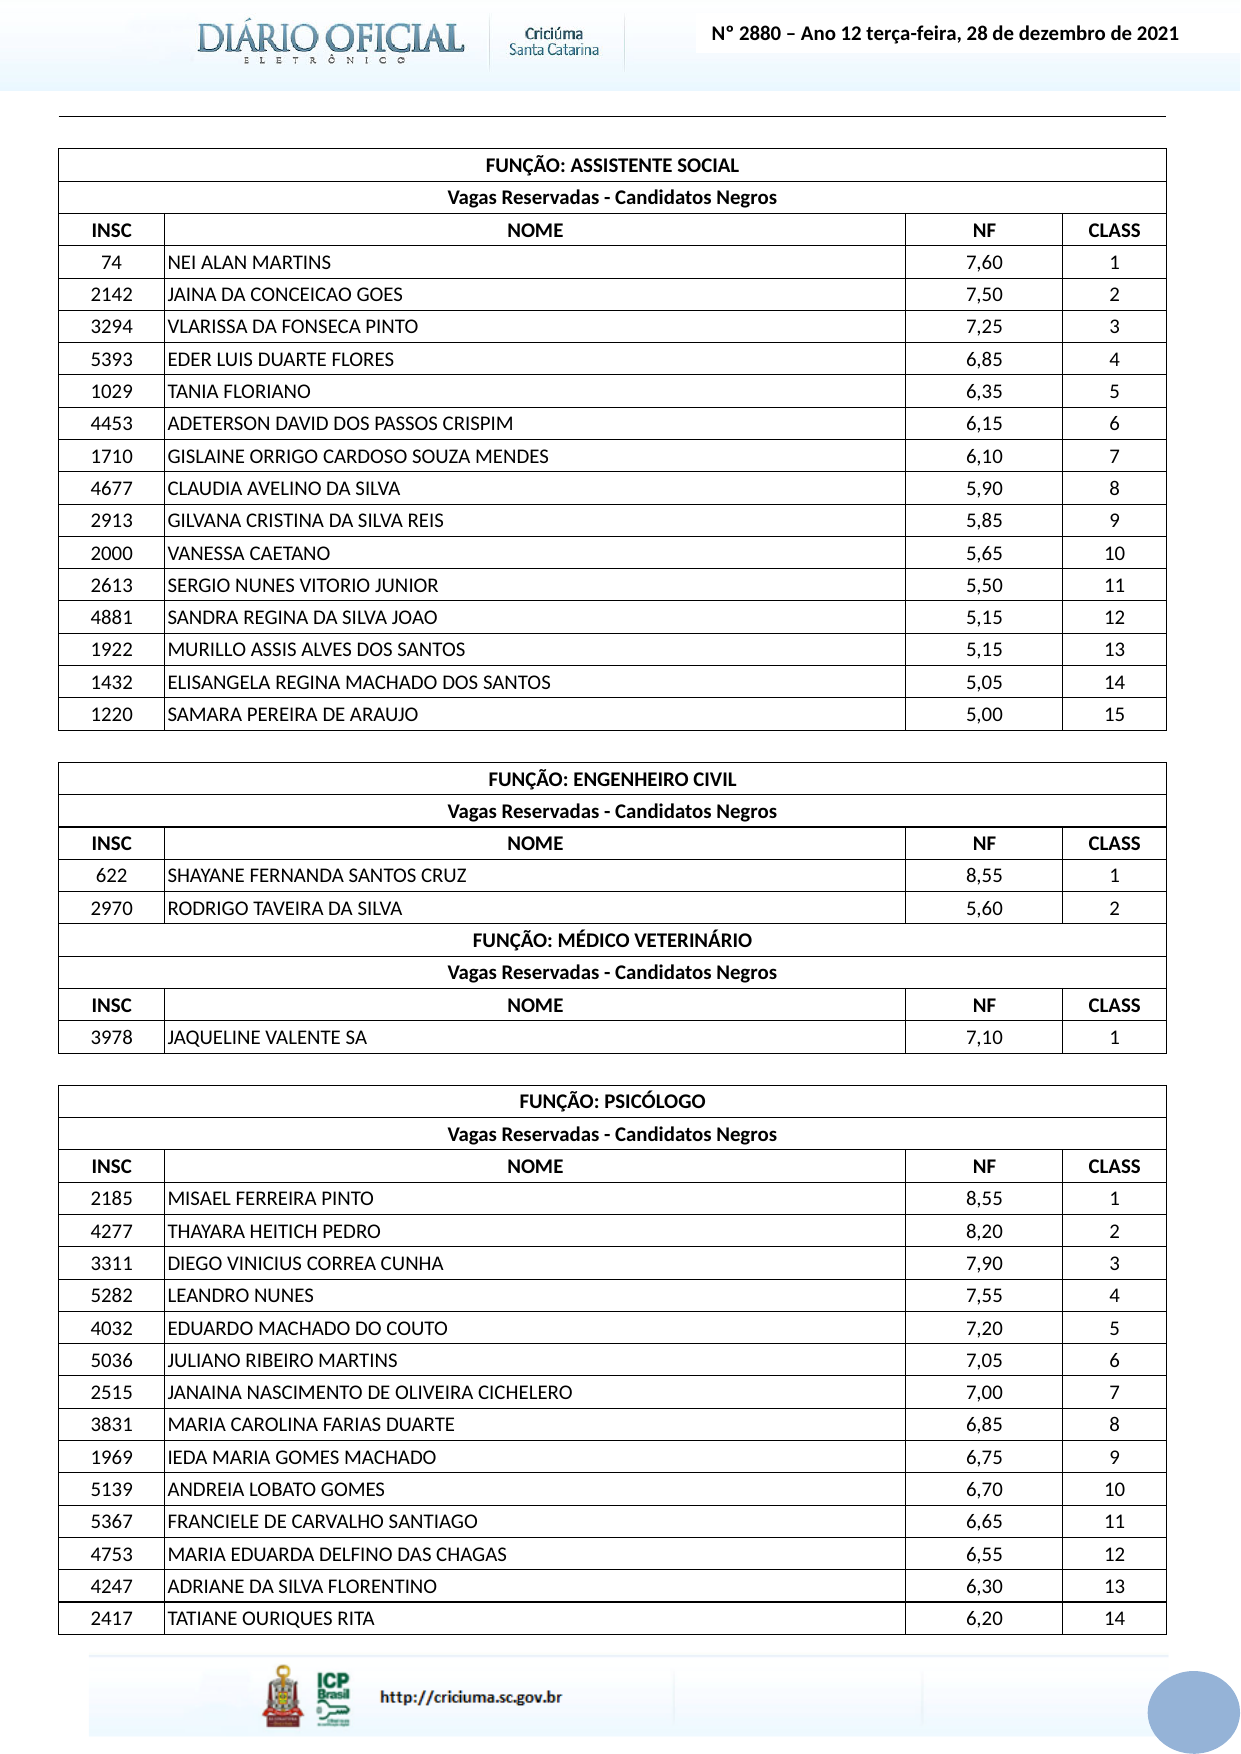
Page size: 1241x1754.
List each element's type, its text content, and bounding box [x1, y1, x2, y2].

table_cell 5036 [59, 1344, 164, 1375]
table_cell MARIA CAROLINA FARIAS DUARTE [165, 1409, 905, 1440]
table_cell MISAEL FERREIRA PINTO [165, 1183, 905, 1214]
table_cell 12 [1063, 601, 1166, 633]
table_cell 7,10 [906, 1021, 1062, 1052]
table_cell 12 [1063, 1538, 1166, 1569]
table_cell 6,30 [906, 1570, 1062, 1601]
table_cell ELISANGELA REGINA MACHADO DOS SANTOS [165, 666, 905, 697]
table_cell 5,50 [906, 569, 1062, 600]
table_cell 4453 [59, 408, 164, 439]
table_cell VANESSA CAETANO [165, 537, 905, 568]
table_cell 8 [1063, 472, 1166, 503]
table_cell 10 [1063, 1473, 1166, 1504]
table_cell 1969 [59, 1441, 164, 1472]
table_cell 10 [1063, 537, 1166, 568]
table_cell NF [906, 1150, 1062, 1182]
table_cell DIEGO VINICIUS CORREA CUNHA [165, 1247, 905, 1278]
table_cell 7,20 [906, 1312, 1062, 1343]
table_cell TATIANE OURIQUES RITA [165, 1603, 905, 1634]
table_cell 5,90 [906, 472, 1062, 503]
table_cell [164, 1054, 1166, 1085]
table_cell 7,00 [906, 1376, 1062, 1408]
table_cell FUNÇÃO: ENGENHEIRO CIVIL [59, 763, 1166, 794]
table_cell 5,00 [906, 698, 1062, 729]
table_cell 3831 [59, 1409, 164, 1440]
table_cell MARIA EDUARDA DELFINO DAS CHAGAS [165, 1538, 905, 1569]
table_cell THAYARA HEITICH PEDRO [165, 1215, 905, 1246]
table_cell 14 [1063, 1603, 1166, 1634]
table_cell JULIANO RIBEIRO MARTINS [165, 1344, 905, 1375]
table_cell 2142 [59, 279, 164, 310]
table_cell 8,55 [906, 1183, 1062, 1214]
table_cell CLASS [1063, 989, 1166, 1020]
table_cell 4 [1063, 343, 1166, 374]
table_cell 6,35 [906, 375, 1062, 407]
table_cell 15 [1063, 698, 1166, 729]
table_cell 5139 [59, 1473, 164, 1504]
table_cell 2185 [59, 1183, 164, 1214]
table_cell 4247 [59, 1570, 164, 1601]
table_cell 7,60 [906, 246, 1062, 277]
table_cell 2417 [59, 1603, 164, 1634]
table_cell JAINA DA CONCEICAO GOES [165, 279, 905, 310]
table_cell FUNÇÃO: PSICÓLOGO [59, 1086, 1166, 1117]
table_cell 7 [1063, 440, 1166, 471]
table_cell INSC [59, 828, 164, 859]
table_cell 2 [1063, 892, 1166, 923]
table_cell 7,90 [906, 1247, 1062, 1278]
table_cell EDER LUIS DUARTE FLORES [165, 343, 905, 374]
table_cell 6,75 [906, 1441, 1062, 1472]
table_cell 5,85 [906, 505, 1062, 536]
table_cell CLAUDIA AVELINO DA SILVA [165, 472, 905, 503]
table_cell 1 [1063, 246, 1166, 277]
table_cell 5,60 [906, 892, 1062, 923]
table_cell [59, 117, 164, 148]
table_cell EDUARDO MACHADO DO COUTO [165, 1312, 905, 1343]
table_cell 2970 [59, 892, 164, 923]
table_cell SERGIO NUNES VITORIO JUNIOR [165, 569, 905, 600]
table_cell RODRIGO TAVEIRA DA SILVA [165, 892, 905, 923]
table_cell 6,20 [906, 1603, 1062, 1634]
table_cell 74 [59, 246, 164, 277]
table_cell CLASS [1063, 828, 1166, 859]
table_cell TANIA FLORIANO [165, 375, 905, 407]
table_cell 3 [1063, 311, 1166, 342]
table_cell 5,65 [906, 537, 1062, 568]
table_cell SAMARA PEREIRA DE ARAUJO [165, 698, 905, 729]
table_cell 6,70 [906, 1473, 1062, 1504]
table_cell CLASS [1063, 1150, 1166, 1182]
table_cell 4753 [59, 1538, 164, 1569]
table_cell NOME [165, 1150, 905, 1182]
table_cell Vagas Reservadas - Candidatos Negros [59, 795, 1166, 826]
table_cell 1 [1063, 860, 1166, 891]
table_cell Vagas Reservadas - Candidatos Negros [59, 182, 1166, 213]
table_cell [164, 117, 1166, 148]
table_cell 13 [1063, 1570, 1166, 1601]
table_cell 8,20 [906, 1215, 1062, 1246]
table_cell 13 [1063, 634, 1166, 665]
table_cell 6 [1063, 1344, 1166, 1375]
table_cell 5,05 [906, 666, 1062, 697]
table_cell INSC [59, 989, 164, 1020]
table_cell 6,15 [906, 408, 1062, 439]
table_cell 7,55 [906, 1280, 1062, 1311]
table_cell 6,10 [906, 440, 1062, 471]
table_cell VLARISSA DA FONSECA PINTO [165, 311, 905, 342]
table_cell NF [906, 989, 1062, 1020]
table_cell GISLAINE ORRIGO CARDOSO SOUZA MENDES [165, 440, 905, 471]
table_cell ANDREIA LOBATO GOMES [165, 1473, 905, 1504]
table_cell [59, 731, 164, 762]
table_cell 3294 [59, 311, 164, 342]
table_cell 5 [1063, 1312, 1166, 1343]
table_cell 3 [1063, 1247, 1166, 1278]
table_cell 2913 [59, 505, 164, 536]
table_cell 5,15 [906, 601, 1062, 633]
table_cell NF [906, 214, 1062, 245]
table_cell NOME [165, 828, 905, 859]
table_cell FUNÇÃO: MÉDICO VETERINÁRIO [59, 924, 1166, 956]
table_cell NOME [165, 989, 905, 1020]
table_cell 4032 [59, 1312, 164, 1343]
table_cell INSC [59, 1150, 164, 1182]
table_cell 2515 [59, 1376, 164, 1408]
table_cell LEANDRO NUNES [165, 1280, 905, 1311]
table_cell 6,55 [906, 1538, 1062, 1569]
table_cell IEDA MARIA GOMES MACHADO [165, 1441, 905, 1472]
table_cell 7 [1063, 1376, 1166, 1408]
table_cell MURILLO ASSIS ALVES DOS SANTOS [165, 634, 905, 665]
table_cell 5282 [59, 1280, 164, 1311]
table_cell CLASS [1063, 214, 1166, 245]
table_cell ADRIANE DA SILVA FLORENTINO [165, 1570, 905, 1601]
table_cell SANDRA REGINA DA SILVA JOAO [165, 601, 905, 633]
table_cell 7,50 [906, 279, 1062, 310]
table_cell 2 [1063, 1215, 1166, 1246]
table_cell [164, 731, 1166, 762]
table_cell SHAYANE FERNANDA SANTOS CRUZ [165, 860, 905, 891]
table_cell 6 [1063, 408, 1166, 439]
table_cell 7,25 [906, 311, 1062, 342]
table_cell Vagas Reservadas - Candidatos Negros [59, 1118, 1166, 1149]
table_cell GILVANA CRISTINA DA SILVA REIS [165, 505, 905, 536]
table_cell 622 [59, 860, 164, 891]
table_cell 4277 [59, 1215, 164, 1246]
table_cell 11 [1063, 569, 1166, 600]
table_cell 6,85 [906, 343, 1062, 374]
table_cell 2613 [59, 569, 164, 600]
table_cell 8,55 [906, 860, 1062, 891]
table_cell FRANCIELE DE CARVALHO SANTIAGO [165, 1506, 905, 1537]
table_cell NEI ALAN MARTINS [165, 246, 905, 277]
table_cell 3978 [59, 1021, 164, 1052]
table_cell 1 [1063, 1021, 1166, 1052]
table_cell 9 [1063, 1441, 1166, 1472]
table_cell FUNÇÃO: ASSISTENTE SOCIAL [59, 149, 1166, 181]
table_cell 8 [1063, 1409, 1166, 1440]
table_cell 1 [1063, 1183, 1166, 1214]
table_cell 1029 [59, 375, 164, 407]
table_cell 14 [1063, 666, 1166, 697]
table_cell 2 [1063, 279, 1166, 310]
table_cell 1432 [59, 666, 164, 697]
table_cell 1710 [59, 440, 164, 471]
table_cell Vagas Reservadas - Candidatos Negros [59, 957, 1166, 988]
table_cell 6,85 [906, 1409, 1062, 1440]
table_cell JANAINA NASCIMENTO DE OLIVEIRA CICHELERO [165, 1376, 905, 1408]
table_cell 5367 [59, 1506, 164, 1537]
table_cell [59, 1054, 164, 1085]
table_cell NOME [165, 214, 905, 245]
table_cell 9 [1063, 505, 1166, 536]
table_cell 4677 [59, 472, 164, 503]
table_cell 4 [1063, 1280, 1166, 1311]
table_cell 4881 [59, 601, 164, 633]
table_cell 3311 [59, 1247, 164, 1278]
table_cell INSC [59, 214, 164, 245]
table_cell JAQUELINE VALENTE SA [165, 1021, 905, 1052]
table_cell NF [906, 828, 1062, 859]
table_cell 5,15 [906, 634, 1062, 665]
table_cell 5393 [59, 343, 164, 374]
table_cell 11 [1063, 1506, 1166, 1537]
table_cell 6,65 [906, 1506, 1062, 1537]
table_cell 1922 [59, 634, 164, 665]
table_cell 5 [1063, 375, 1166, 407]
table_cell 2000 [59, 537, 164, 568]
table_cell ADETERSON DAVID DOS PASSOS CRISPIM [165, 408, 905, 439]
table_cell 1220 [59, 698, 164, 729]
table_cell 7,05 [906, 1344, 1062, 1375]
